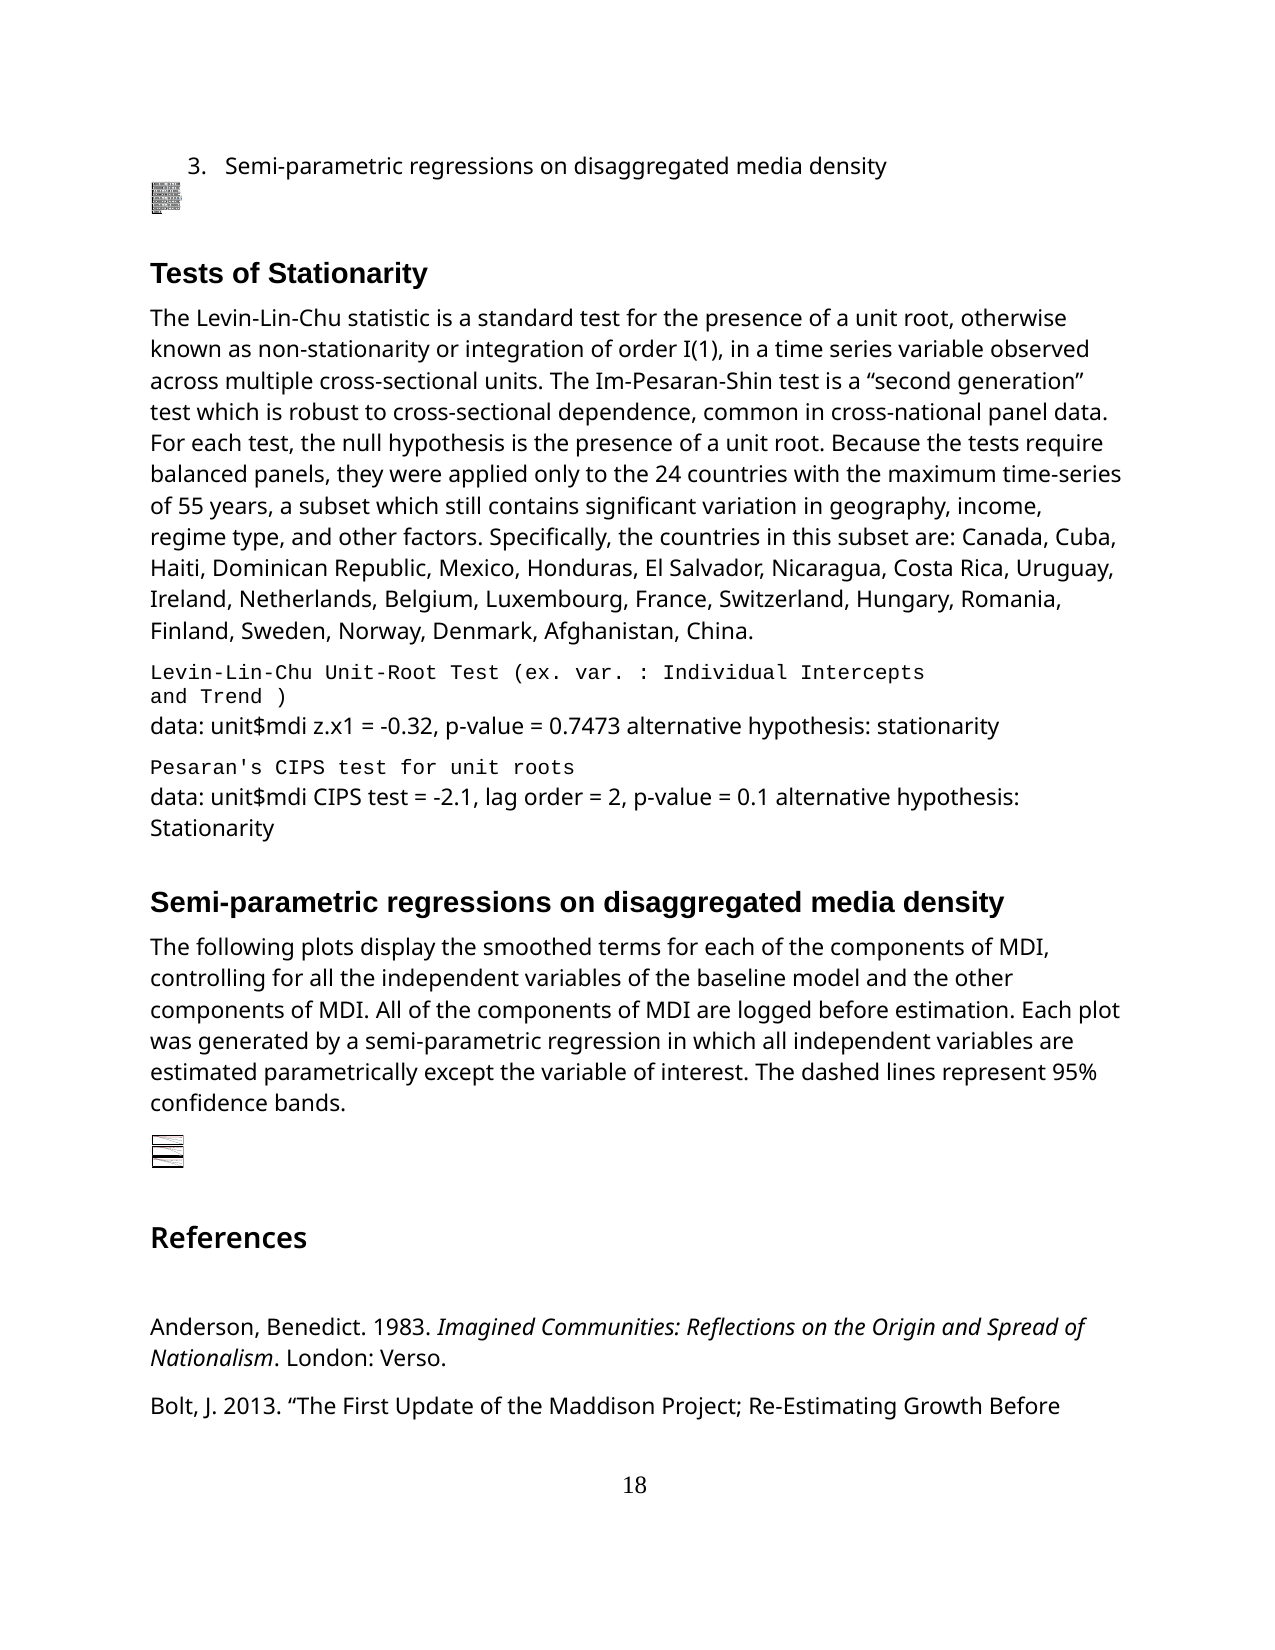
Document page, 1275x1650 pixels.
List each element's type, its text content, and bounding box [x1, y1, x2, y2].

subtitle Tests of Stationarity [150, 256, 1125, 290]
list Semi-parametric regressions on disaggregated media density [187, 150, 1125, 181]
text and Trend ) [150, 686, 1125, 710]
subtitle Semi-parametric regressions on disaggregated media density [150, 885, 1125, 918]
text The following plots display the smoothed terms for each of the components of MDI, controlling for all the independent variables of the baseline model and the other components of MDI. All of the components of MDI are logged before estimation. Each plot was generated by a semi-parametric regression in which all independent variables are estimated parametrically except the variable of interest. The dashed lines represent 95% confidence bands. [150, 931, 1125, 1118]
text Anderson, Benedict. 1983. Imagined Communities: Reflections on the Origin and Spread of Nationalism. London: Verso. [150, 1311, 1125, 1373]
text The Levin-Lin-Chu statistic is a standard test for the presence of a unit root, otherwise known as non-stationarity or integration of order I(1), in a time series variable observed across multiple cross-sectional units. The Im-Pesaran-Shin test is a “second generation” test which is robust to cross-sectional dependence, common in cross-national panel data. For each test, the null hypothesis is the presence of a unit root. Because the tests require balanced panels, they were applied only to the 24 countries with the maximum time-series of 55 years, a subset which still contains significant variation in geography, income, regime type, and other factors. Specifically, the countries in this subset are: Canada, Cuba, Haiti, Dominican Republic, Mexico, Honduras, El Salvador, Nicaragua, Costa Rica, Uruguay, Ireland, Netherlands, Belgium, Luxembourg, France, Switzerland, Hungary, Romania, Finland, Sweden, Norway, Denmark, Afghanistan, China. [150, 302, 1125, 646]
text data: unit$mdi z.x1 = -0.32, p-value = 0.7473 alternative hypothesis: stationarity [150, 710, 1125, 741]
text Bolt, J. 2013. “The First Update of the Maddison Project; Re-Estimating Growth Before [150, 1389, 1125, 1421]
text data: unit$mdi CIPS test = -2.1, lag order = 2, p-value = 0.1 alternative hypothesis: Stationarity [150, 781, 1125, 843]
text Pesaran's CIPS test for unit roots [150, 757, 1125, 781]
text Levin-Lin-Chu Unit-Root Test (ex. var. : Individual Intercepts [150, 662, 1125, 686]
subtitle References [150, 1217, 1125, 1257]
